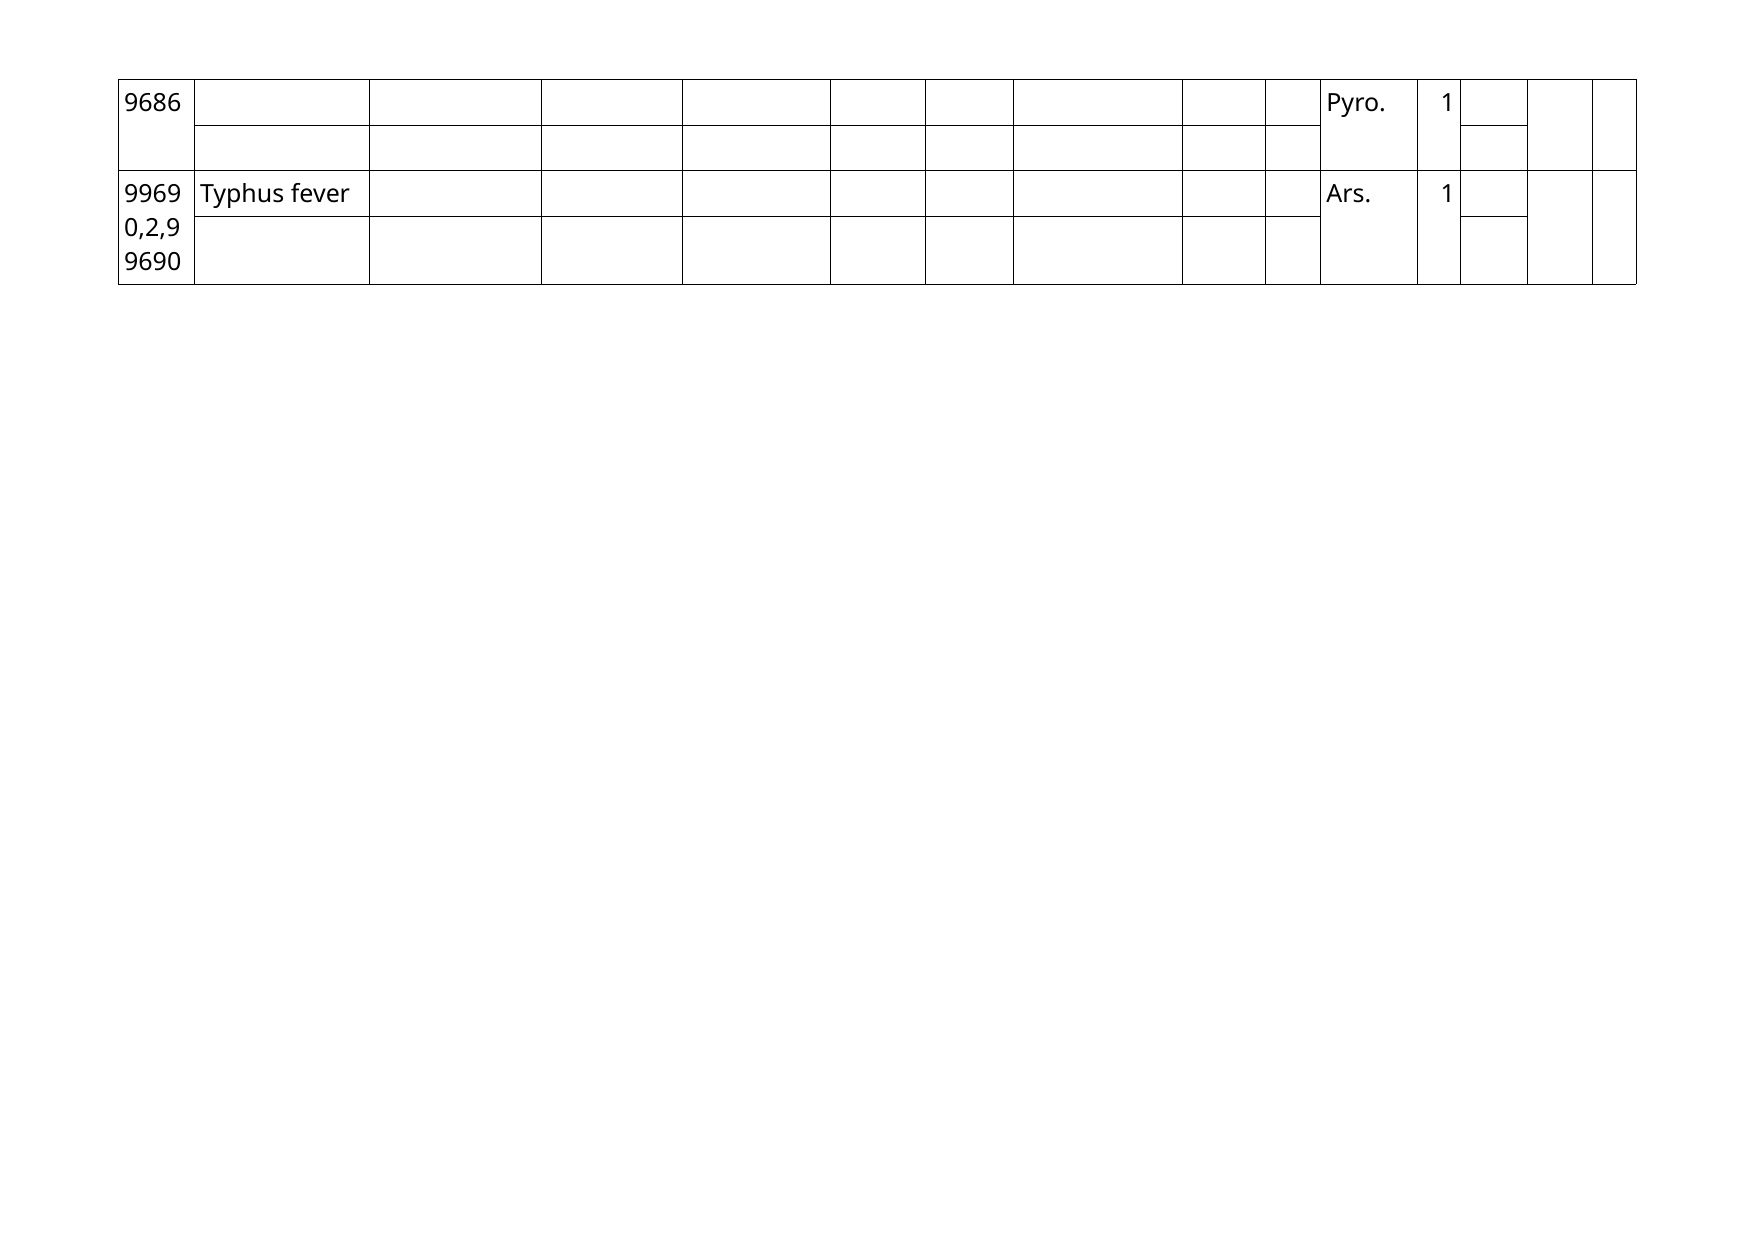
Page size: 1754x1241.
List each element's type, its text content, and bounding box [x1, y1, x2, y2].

table_cell [1014, 217, 1182, 284]
table_cell [831, 126, 925, 170]
table_cell 9686 [119, 80, 194, 170]
table_cell [370, 171, 541, 216]
table_cell [1461, 217, 1527, 284]
table_cell [1528, 171, 1592, 284]
table_cell Pyro. [1321, 80, 1417, 170]
table_cell [1183, 217, 1265, 284]
table_cell [1461, 80, 1527, 124]
table_cell [1183, 171, 1265, 216]
table_cell [542, 171, 682, 216]
table_cell [1014, 80, 1182, 124]
table_cell Ars. [1321, 171, 1417, 284]
table_cell [1593, 171, 1636, 284]
table_cell [1014, 171, 1182, 216]
table_cell 1 [1418, 80, 1460, 170]
table_cell [542, 217, 682, 284]
table_cell [1266, 126, 1320, 170]
table_cell [926, 80, 1013, 124]
table_cell [1183, 80, 1265, 124]
table_cell [1461, 171, 1527, 216]
table_cell [683, 171, 830, 216]
table_cell [370, 217, 541, 284]
table_cell [195, 217, 369, 284]
table_cell [831, 217, 925, 284]
table_cell [1183, 126, 1265, 170]
table_cell Typhus fever [195, 171, 369, 216]
table_cell [831, 80, 925, 124]
table_cell [370, 126, 541, 170]
table_cell 99690,2,99690 [119, 171, 194, 284]
table_cell [926, 171, 1013, 216]
table_cell [542, 126, 682, 170]
table_cell [926, 126, 1013, 170]
table_cell [1266, 80, 1320, 124]
table_cell [1461, 126, 1527, 170]
table_cell [831, 171, 925, 216]
table_cell [1266, 217, 1320, 284]
table_cell [370, 80, 541, 124]
table_cell [683, 80, 830, 124]
table_cell [683, 126, 830, 170]
table_cell [542, 80, 682, 124]
table_cell [1266, 171, 1320, 216]
table_cell [683, 217, 830, 284]
table_cell [195, 126, 369, 170]
table_cell [195, 80, 369, 124]
table_cell [1593, 80, 1636, 170]
table_cell 1 [1418, 171, 1460, 284]
table_cell [1014, 126, 1182, 170]
table_cell [1528, 80, 1592, 170]
table_cell [926, 217, 1013, 284]
